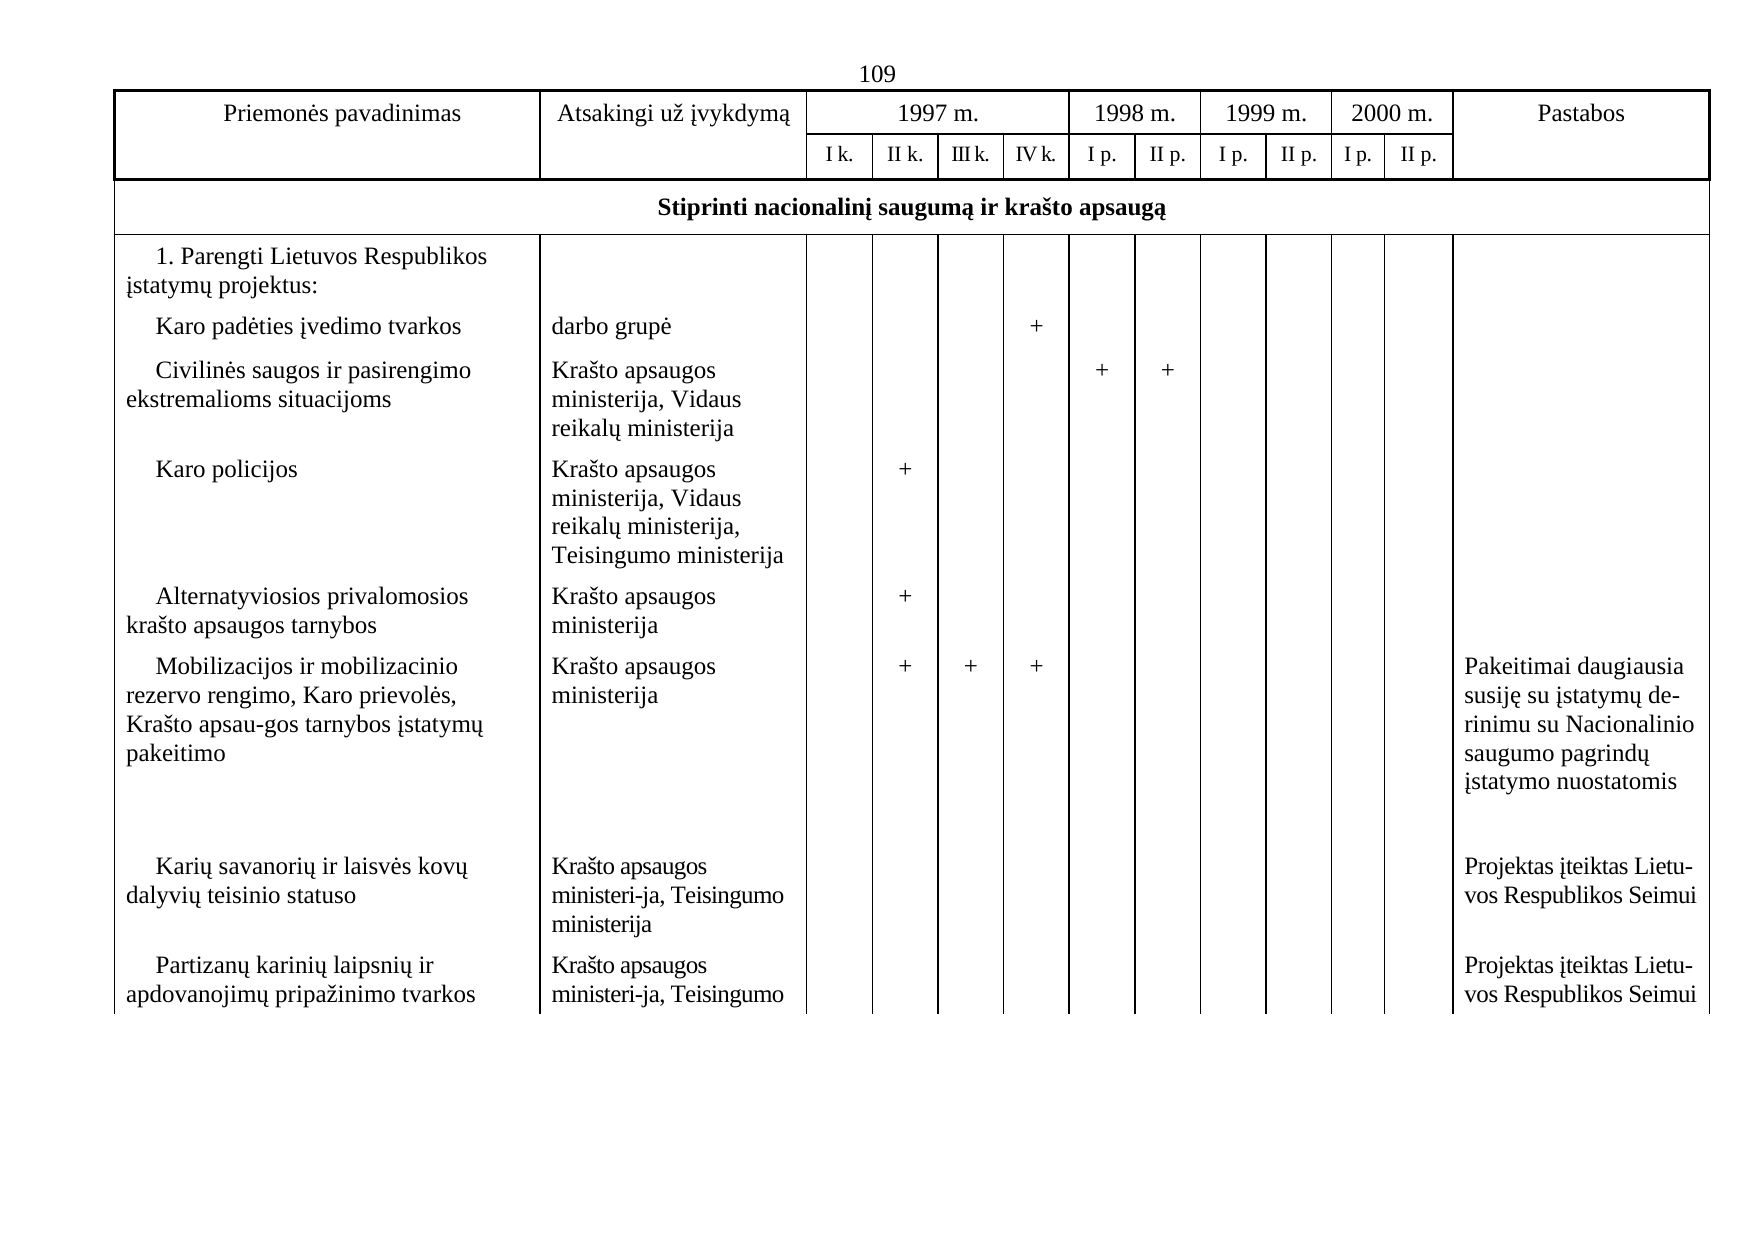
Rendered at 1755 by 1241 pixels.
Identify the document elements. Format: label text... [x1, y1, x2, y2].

table_cell [807, 235, 872, 305]
table_cell [1004, 845, 1068, 944]
table_cell [1070, 801, 1134, 845]
table_cell [1267, 645, 1331, 801]
table_cell Krašto apsaugos ministeri-ja, Teisingumo [541, 944, 806, 1014]
table_cell [1004, 575, 1068, 645]
table_cell [1385, 645, 1452, 801]
table_cell [1136, 575, 1200, 645]
table_cell [541, 133, 806, 178]
table_cell [1454, 801, 1709, 845]
table_cell Karių savanorių ir laisvės kovų dalyvių teisinio statuso [115, 845, 539, 944]
table_cell [1385, 235, 1452, 305]
table_cell [1136, 305, 1200, 349]
table_cell [1267, 801, 1331, 845]
table_header Priemonės pavadinimas [116, 92, 539, 133]
table_cell Krašto apsaugos ministeri-ja, Teisingumo ministerija [541, 845, 806, 944]
table_cell Civilinės saugos ir pasirengimo ekstremalioms situacijoms [115, 349, 539, 448]
table_cell [1136, 801, 1200, 845]
table_cell [1454, 235, 1709, 305]
table_cell darbo grupė [541, 305, 806, 349]
table_cell Alternatyviosios privalomosios krašto apsaugos tarnybos [115, 575, 539, 645]
table_cell I p. [1201, 135, 1265, 178]
table_cell [1385, 575, 1452, 645]
table_header 1998 m. [1070, 92, 1200, 133]
table_cell [873, 845, 937, 944]
table_cell + [1004, 305, 1068, 349]
table_cell [939, 575, 1003, 645]
table_cell [1201, 349, 1265, 448]
table_cell [939, 448, 1003, 575]
table_cell II p. [1267, 135, 1331, 178]
table_cell [807, 448, 872, 575]
table_cell II k. [873, 135, 937, 178]
table_cell [1332, 944, 1384, 1014]
table_cell [1385, 448, 1452, 575]
table_cell [1070, 305, 1134, 349]
table_cell [1136, 235, 1200, 305]
table_cell [1267, 349, 1331, 448]
table_cell [1201, 801, 1265, 845]
table_cell [807, 801, 872, 845]
table_cell [1201, 448, 1265, 575]
table_cell [873, 305, 937, 349]
table_cell [807, 645, 872, 801]
table_cell [1332, 801, 1384, 845]
table_cell [1070, 235, 1134, 305]
table_cell [541, 801, 806, 845]
table_header 1999 m. [1201, 92, 1331, 133]
table_cell [1267, 845, 1331, 944]
table_cell [873, 349, 937, 448]
table_cell [1267, 448, 1331, 575]
table_cell [873, 944, 937, 1014]
table_header 2000 m. [1332, 92, 1452, 133]
table_cell [1004, 349, 1068, 448]
table_cell I p. [1070, 135, 1134, 178]
table_cell [1385, 845, 1452, 944]
table_cell [115, 801, 539, 845]
table_cell Krašto apsaugos ministerija [541, 575, 806, 645]
table_cell Krašto apsaugos ministerija, Vidaus reikalų ministerija [541, 349, 806, 448]
table_cell [807, 845, 872, 944]
table_cell [1004, 944, 1068, 1014]
table_cell II p. [1385, 135, 1452, 178]
table_cell Projektas įteiktas Lietu-vos Respublikos Seimui [1454, 845, 1709, 944]
table_cell [1454, 133, 1708, 178]
table_cell [807, 349, 872, 448]
table_cell + [1136, 349, 1200, 448]
table_cell I p. [1332, 135, 1384, 178]
table_cell Karo policijos [115, 448, 539, 575]
table_cell [939, 349, 1003, 448]
table_cell [1136, 944, 1200, 1014]
table_cell Krašto apsaugos ministerija, Vidaus reikalų ministerija, Teisingumo ministerija [541, 448, 806, 575]
table_cell Partizanų karinių laipsnių ir apdovanojimų pripažinimo tvarkos [115, 944, 539, 1014]
table_cell [939, 845, 1003, 944]
table_cell Pakeitimai daugiausia susiję su įstatymų de-rinimu su Nacionalinio saugumo pagrindų įstatymo nuostatomis [1454, 645, 1709, 801]
table_cell II p. [1136, 135, 1200, 178]
table_cell [807, 575, 872, 645]
table_cell [1267, 944, 1331, 1014]
table_cell + [939, 645, 1003, 801]
table_cell Karo padėties įvedimo tvarkos [115, 305, 539, 349]
table_cell [939, 801, 1003, 845]
table_cell + [873, 448, 937, 575]
table_cell [1385, 349, 1452, 448]
table_cell 1. Parengti Lietuvos Respublikos įstatymų projektus: [115, 235, 539, 305]
table_cell [1332, 349, 1384, 448]
table_cell [1267, 305, 1331, 349]
table_cell [1136, 845, 1200, 944]
table_cell [1385, 305, 1452, 349]
table_cell [873, 801, 937, 845]
table_cell [1070, 448, 1134, 575]
table_cell [1201, 575, 1265, 645]
table_cell + [873, 645, 937, 801]
table_cell [1136, 448, 1200, 575]
table_cell [1332, 448, 1384, 575]
table_cell [1136, 645, 1200, 801]
table_cell [873, 235, 937, 305]
table_cell [1332, 235, 1384, 305]
table_cell Krašto apsaugos ministerija [541, 645, 806, 801]
table_cell I k. [807, 135, 872, 178]
table_cell Stiprinti nacionalinį saugumą ir krašto apsaugą [115, 181, 1709, 233]
table_cell [1201, 845, 1265, 944]
table_cell [1267, 235, 1331, 305]
table_cell [1332, 845, 1384, 944]
table_cell [1454, 448, 1709, 575]
table_cell [807, 305, 872, 349]
table_cell [1385, 944, 1452, 1014]
table_cell [1004, 235, 1068, 305]
table_header Atsakingi už įvykdymą [541, 92, 806, 133]
table_header 1997 m. [807, 92, 1068, 133]
table_cell [1201, 305, 1265, 349]
table_cell [1332, 575, 1384, 645]
table_cell [939, 305, 1003, 349]
table_cell [116, 133, 539, 178]
table_cell [1332, 645, 1384, 801]
table_cell [939, 235, 1003, 305]
table_cell Projektas įteiktas Lietu-vos Respublikos Seimui [1454, 944, 1709, 1014]
table_cell [1201, 944, 1265, 1014]
table_cell + [1070, 349, 1134, 448]
table_cell [1332, 305, 1384, 349]
table_cell IV k. [1004, 135, 1068, 178]
table_cell [1454, 349, 1709, 448]
table_cell [1201, 235, 1265, 305]
table_cell [1070, 645, 1134, 801]
table_cell [1070, 575, 1134, 645]
table_cell [1267, 575, 1331, 645]
table_cell + [873, 575, 937, 645]
table_cell [1070, 944, 1134, 1014]
table_header Pastabos [1454, 92, 1708, 133]
table_cell [1070, 845, 1134, 944]
table_cell [1004, 801, 1068, 845]
table_cell [1454, 575, 1709, 645]
table_cell [1004, 448, 1068, 575]
table_cell [1385, 801, 1452, 845]
table_cell [807, 944, 872, 1014]
table_cell [1454, 305, 1709, 349]
table_cell [939, 944, 1003, 1014]
table_cell [1201, 645, 1265, 801]
table_cell III k. [939, 135, 1003, 178]
table_cell + [1004, 645, 1068, 801]
table_cell [541, 235, 806, 305]
table_cell Mobilizacijos ir mobilizacinio rezervo rengimo, Karo prievolės, Krašto apsau-gos tarnybos įstatymų pakeitimo [115, 645, 539, 801]
